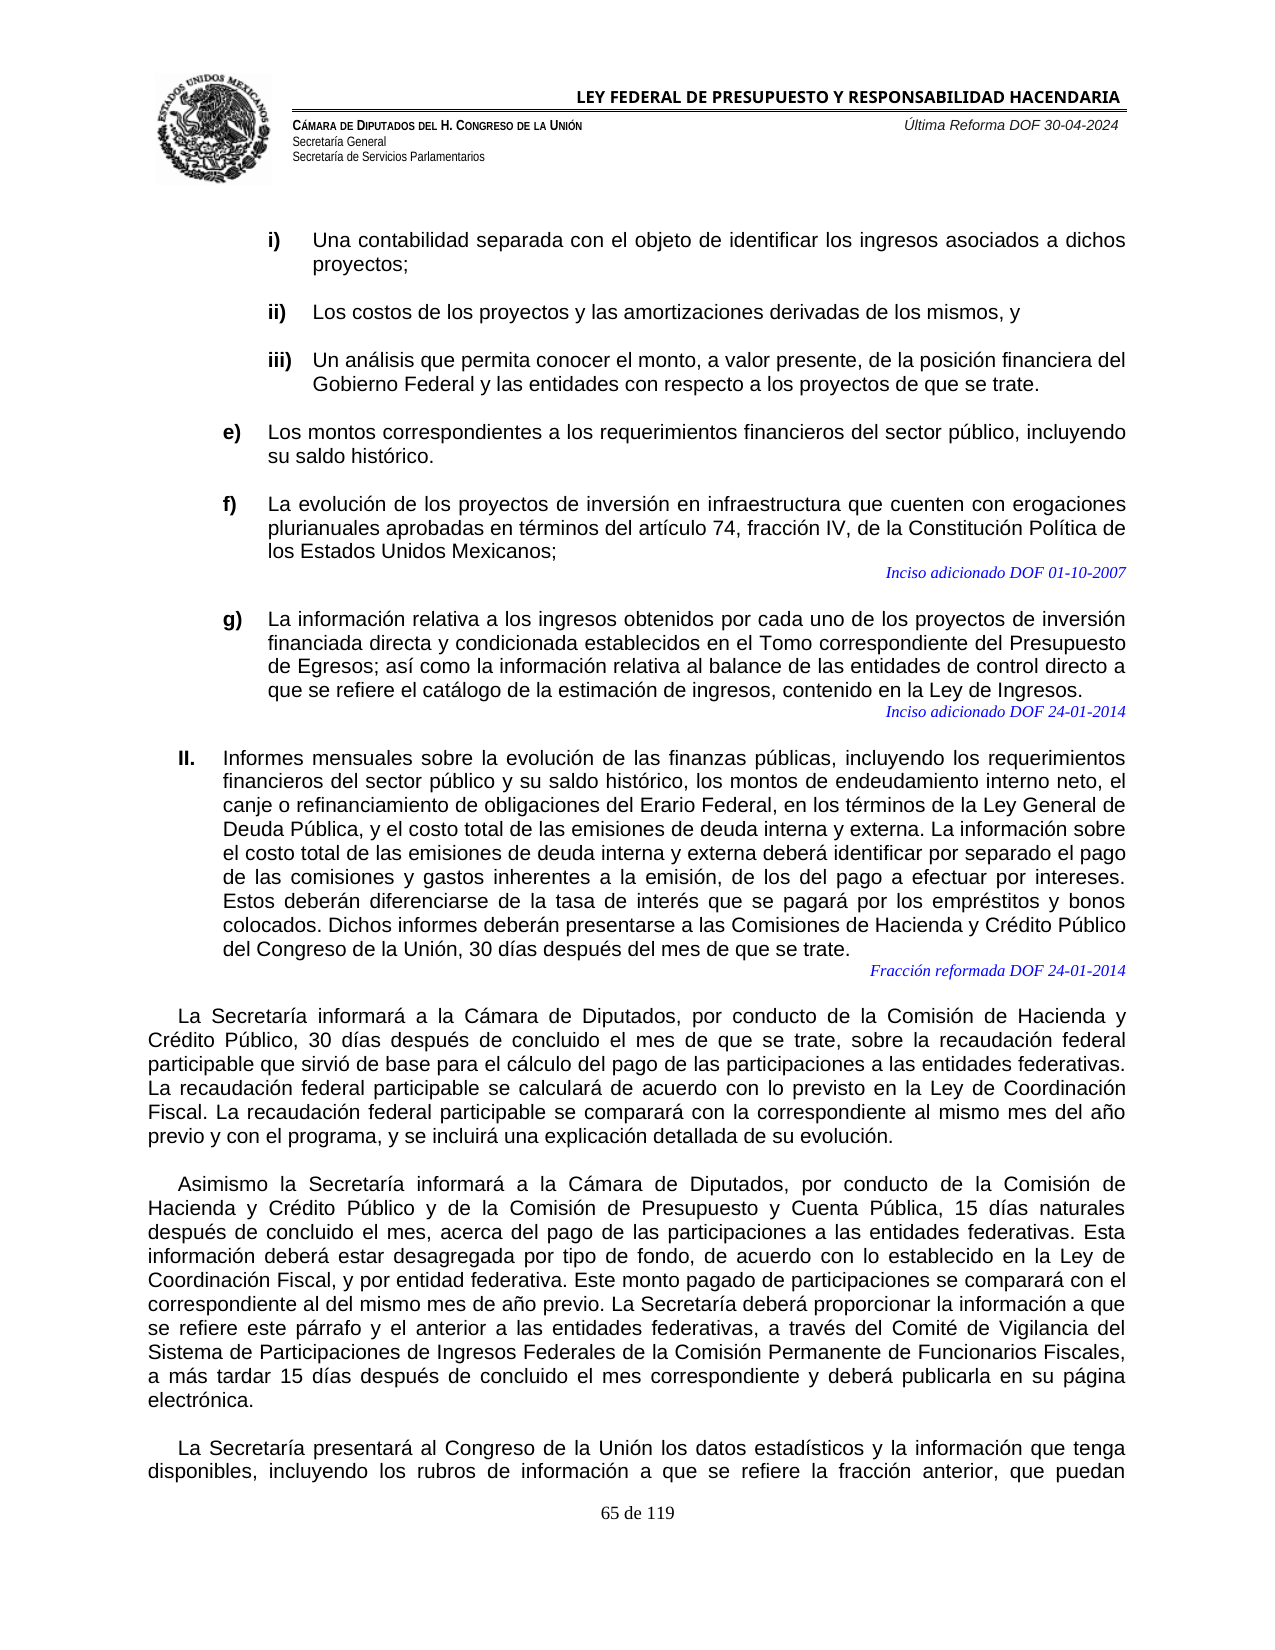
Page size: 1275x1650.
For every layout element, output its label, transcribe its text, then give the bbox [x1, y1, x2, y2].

text Inciso adicionado DOF 24-01-2014 [148, 702, 1127, 721]
text Inciso adicionado DOF 01-10-2007 [178, 563, 1127, 582]
text iii) Un análisis que permita conocer el monto, a valor presente, de la posición financiera del Gobierno Federal y las entidades con respecto a los proyectos de que se trate. [268, 348, 1127, 396]
text II. Informes mensuales sobre la evolución de las finanzas públicas, incluyendo los requerimientos financieros del sector público y su saldo histórico, los montos de endeudamiento interno neto, el canje o refinanciamiento de obligaciones del Erario Federal, en los términos de la Ley General de Deuda Pública, y el costo total de las emisiones de deuda interna y externa. La información sobre el costo total de las emisiones de deuda interna y externa deberá identificar por separado el pago de las comisiones y gastos inherentes a la emisión, de los del pago a efectuar por intereses. Estos deberán diferenciarse de la tasa de interés que se pagará por los empréstitos y bonos colocados. Dichos informes deberán presentarse a las Comisiones de Hacienda y Crédito Público del Congreso de la Unión, 30 días después del mes de que se trate. [178, 745, 1127, 961]
text La Secretaría informará a la Cámara de Diputados, por conducto de la Comisión de Hacienda y Crédito Público, 30 días después de concluido el mes de que se trate, sobre la recaudación federal participable que sirvió de base para el cálculo del pago de las participaciones a las entidades federativas. La recaudación federal participable se calculará de acuerdo con lo previsto en la Ley de Coordinación Fiscal. La recaudación federal participable se comparará con la correspondiente al mismo mes del año previo y con el programa, y se incluirá una explicación detallada de su evolución. [148, 1004, 1127, 1148]
text f) La evolución de los proyectos de inversión en infraestructura que cuenten con erogaciones plurianuales aprobadas en términos del artículo 74, fracción IV, de la Constitución Política de los Estados Unidos Mexicanos; [223, 491, 1127, 563]
text La Secretaría presentará al Congreso de la Unión los datos estadísticos y la información que tenga disponibles, incluyendo los rubros de información a que se refiere la fracción anterior, que puedan [148, 1435, 1127, 1483]
text ii) Los costos de los proyectos y las amortizaciones derivadas de los mismos, y [268, 300, 1127, 324]
text g) La información relativa a los ingresos obtenidos por cada uno de los proyectos de inversión financiada directa y condicionada establecidos en el Tomo correspondiente del Presupuesto de Egresos; así como la información relativa al balance de las entidades de control directo a que se refiere el catálogo de la estimación de ingresos, contenido en la Ley de Ingresos. [223, 606, 1127, 702]
text i) Una contabilidad separada con el objeto de identificar los ingresos asociados a dichos proyectos; [268, 228, 1127, 276]
text Asimismo la Secretaría informará a la Cámara de Diputados, por conducto de la Comisión de Hacienda y Crédito Público y de la Comisión de Presupuesto y Cuenta Pública, 15 días naturales después de concluido el mes, acerca del pago de las participaciones a las entidades federativas. Esta información deberá estar desagregada por tipo de fondo, de acuerdo con lo establecido en la Ley de Coordinación Fiscal, y por entidad federativa. Este monto pagado de participaciones se comparará con el correspondiente al del mismo mes de año previo. La Secretaría deberá proporcionar la información a que se refiere este párrafo y el anterior a las entidades federativas, a través del Comité de Vigilancia del Sistema de Participaciones de Ingresos Federales de la Comisión Permanente de Funcionarios Fiscales, a más tardar 15 días después de concluido el mes correspondiente y deberá publicarla en su página electrónica. [148, 1172, 1127, 1411]
text e) Los montos correspondientes a los requerimientos financieros del sector público, incluyendo su saldo histórico. [223, 419, 1127, 467]
text Fracción reformada DOF 24-01-2014 [148, 961, 1127, 980]
